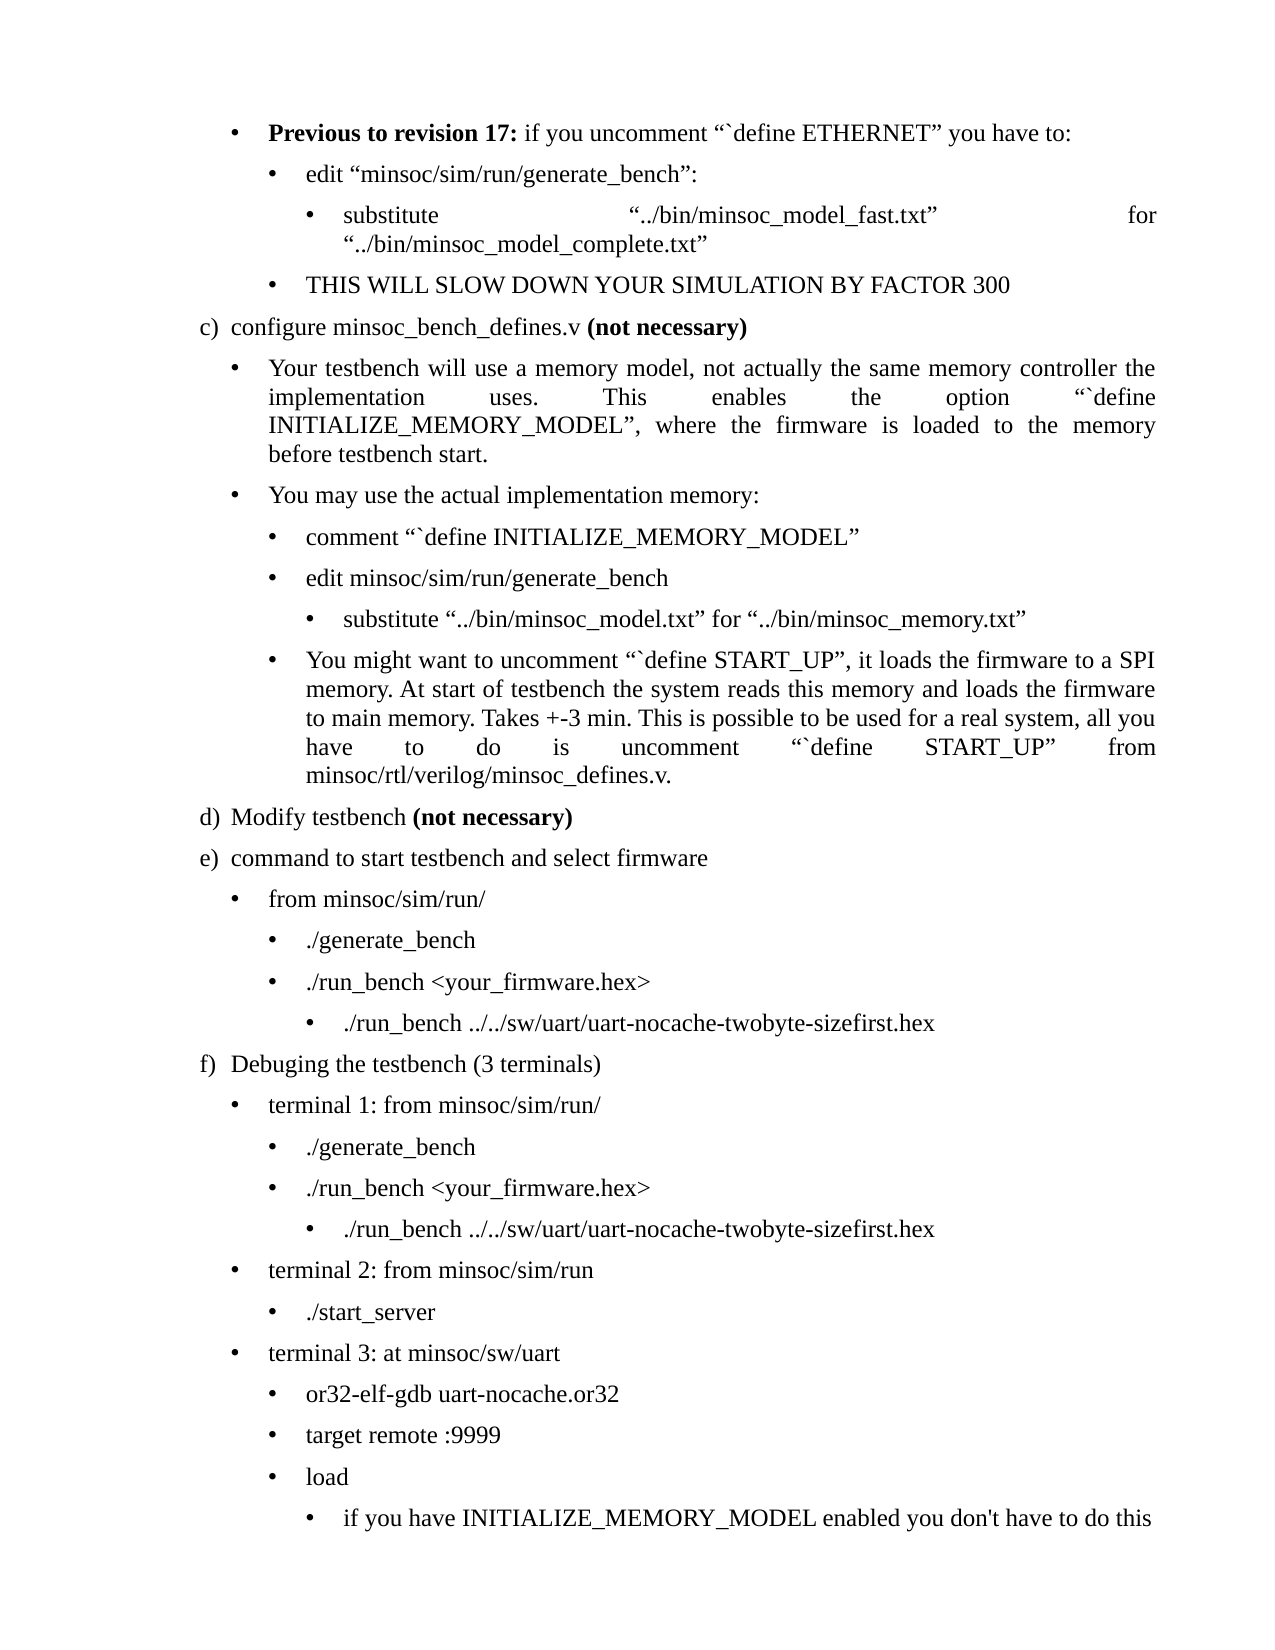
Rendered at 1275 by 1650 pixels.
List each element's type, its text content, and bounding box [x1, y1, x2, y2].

list You might want to uncomment “`define START_UP”, it loads the firmware to a SPI memory. At start of testbench the system reads this memory and loads the firmware to main memory. Takes +-3 min. This is possible to be used for a real system, all you have to do is uncomment “`define START_UP” from minsoc/rtl/verilog/minsoc_defines.v. [268, 646, 1157, 789]
list comment “`define INITIALIZE_MEMORY_MODEL” [268, 522, 1157, 551]
list terminal 2: from minsoc/sim/run [231, 1256, 1157, 1284]
list Previous to revision 17: if you uncomment “`define ETHERNET” you have to: [231, 118, 1157, 147]
list Your testbench will use a memory model, not actually the same memory controller the implementation uses. This enables the option “`define INITIALIZE_MEMORY_MODEL”, where the firmware is loaded to the memory before testbench start. [231, 353, 1157, 468]
list THIS WILL SLOW DOWN YOUR SIMULATION BY FACTOR 300 [268, 271, 1157, 299]
list target remote :9999 [268, 1421, 1157, 1449]
list substitute “../bin/minsoc_model_fast.txt” for “../bin/minsoc_model_complete.txt” [306, 201, 1157, 258]
list Modify testbench (not necessary) [193, 802, 1157, 831]
list terminal 1: from minsoc/sim/run/ [231, 1091, 1157, 1119]
list command to start testbench and select firmware [193, 843, 1157, 872]
list ./run_bench <your_firmware.hex> [268, 1173, 1157, 1202]
list ./generate_bench [268, 926, 1157, 954]
list ./run_bench ../../sw/uart/uart-nocache-twobyte-sizefirst.hex [306, 1214, 1157, 1243]
list ./generate_bench [268, 1132, 1157, 1161]
list ./run_bench <your_firmware.hex> [268, 967, 1157, 996]
list load [268, 1462, 1157, 1491]
list ./start_server [268, 1297, 1157, 1326]
list or32-elf-gdb uart-nocache.or32 [268, 1379, 1157, 1408]
list edit minsoc/sim/run/generate_bench [268, 563, 1157, 592]
list terminal 3: at minsoc/sw/uart [231, 1338, 1157, 1367]
list ./run_bench ../../sw/uart/uart-nocache-twobyte-sizefirst.hex [306, 1008, 1157, 1037]
list substitute “../bin/minsoc_model.txt” for “../bin/minsoc_memory.txt” [306, 604, 1157, 633]
list if you have INITIALIZE_MEMORY_MODEL enabled you don't have to do this [306, 1503, 1157, 1532]
list edit “minsoc/sim/run/generate_bench”: [268, 159, 1157, 188]
list You may use the actual implementation memory: [231, 481, 1157, 509]
list Debuging the testbench (3 terminals) [193, 1049, 1157, 1078]
list configure minsoc_bench_defines.v (not necessary) [193, 312, 1157, 341]
list from minsoc/sim/run/ [231, 884, 1157, 913]
